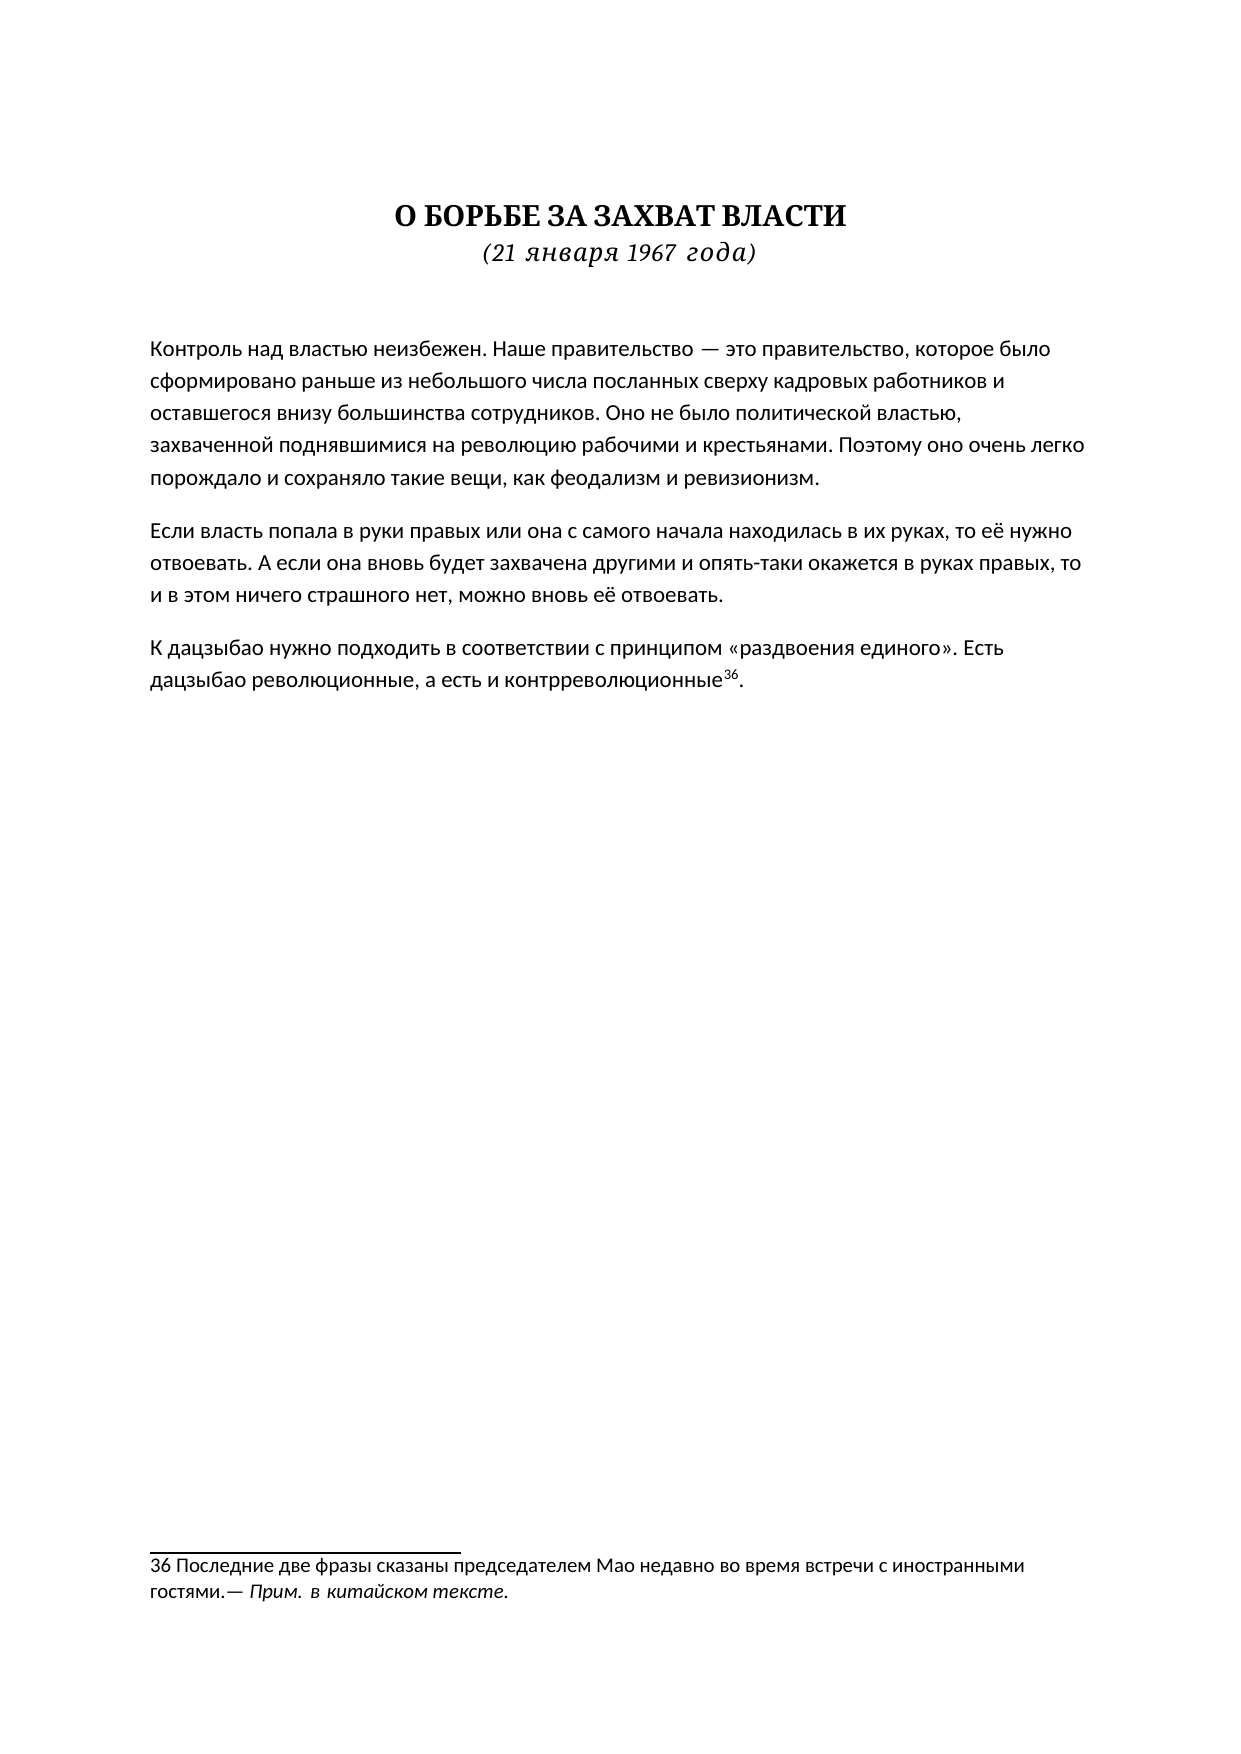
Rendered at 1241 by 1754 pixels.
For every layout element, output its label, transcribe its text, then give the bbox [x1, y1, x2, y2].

text Если власть попала в руки правых или она с самого начала находилась в их руках, то её нужно отвоевать. А если она вновь будет захвачена другими и опять-таки окажется в руках правых, то и в этом ничего страшного нет, можно вновь её отвоевать. [150, 516, 1091, 608]
text (21 января 1967 года) [150, 238, 1091, 267]
text К дацзыбао нужно подходить в соответствии с принципом «раздвоения единого». Есть дацзыбао революционные, а есть и контрреволюционные. [150, 633, 1091, 693]
subtitle О борьбе за захват власти [150, 200, 1091, 233]
text Последние две фразы сказаны председателем Мао недавно во время встречи с иностранными гостями.— Прим. в китайском тексте. [150, 1553, 1091, 1603]
text Контроль над властью неизбежен. Наше правительство — это правительство, которое было сформировано раньше из небольшого числа посланных сверху кадровых работников и оставшегося внизу большинства сотрудников. Оно не было политической властью, захваченной поднявшимися на революцию рабочими и крестьянами. Поэтому оно очень легко порождало и сохраняло такие вещи, как феодализм и ревизионизм. [150, 334, 1091, 491]
